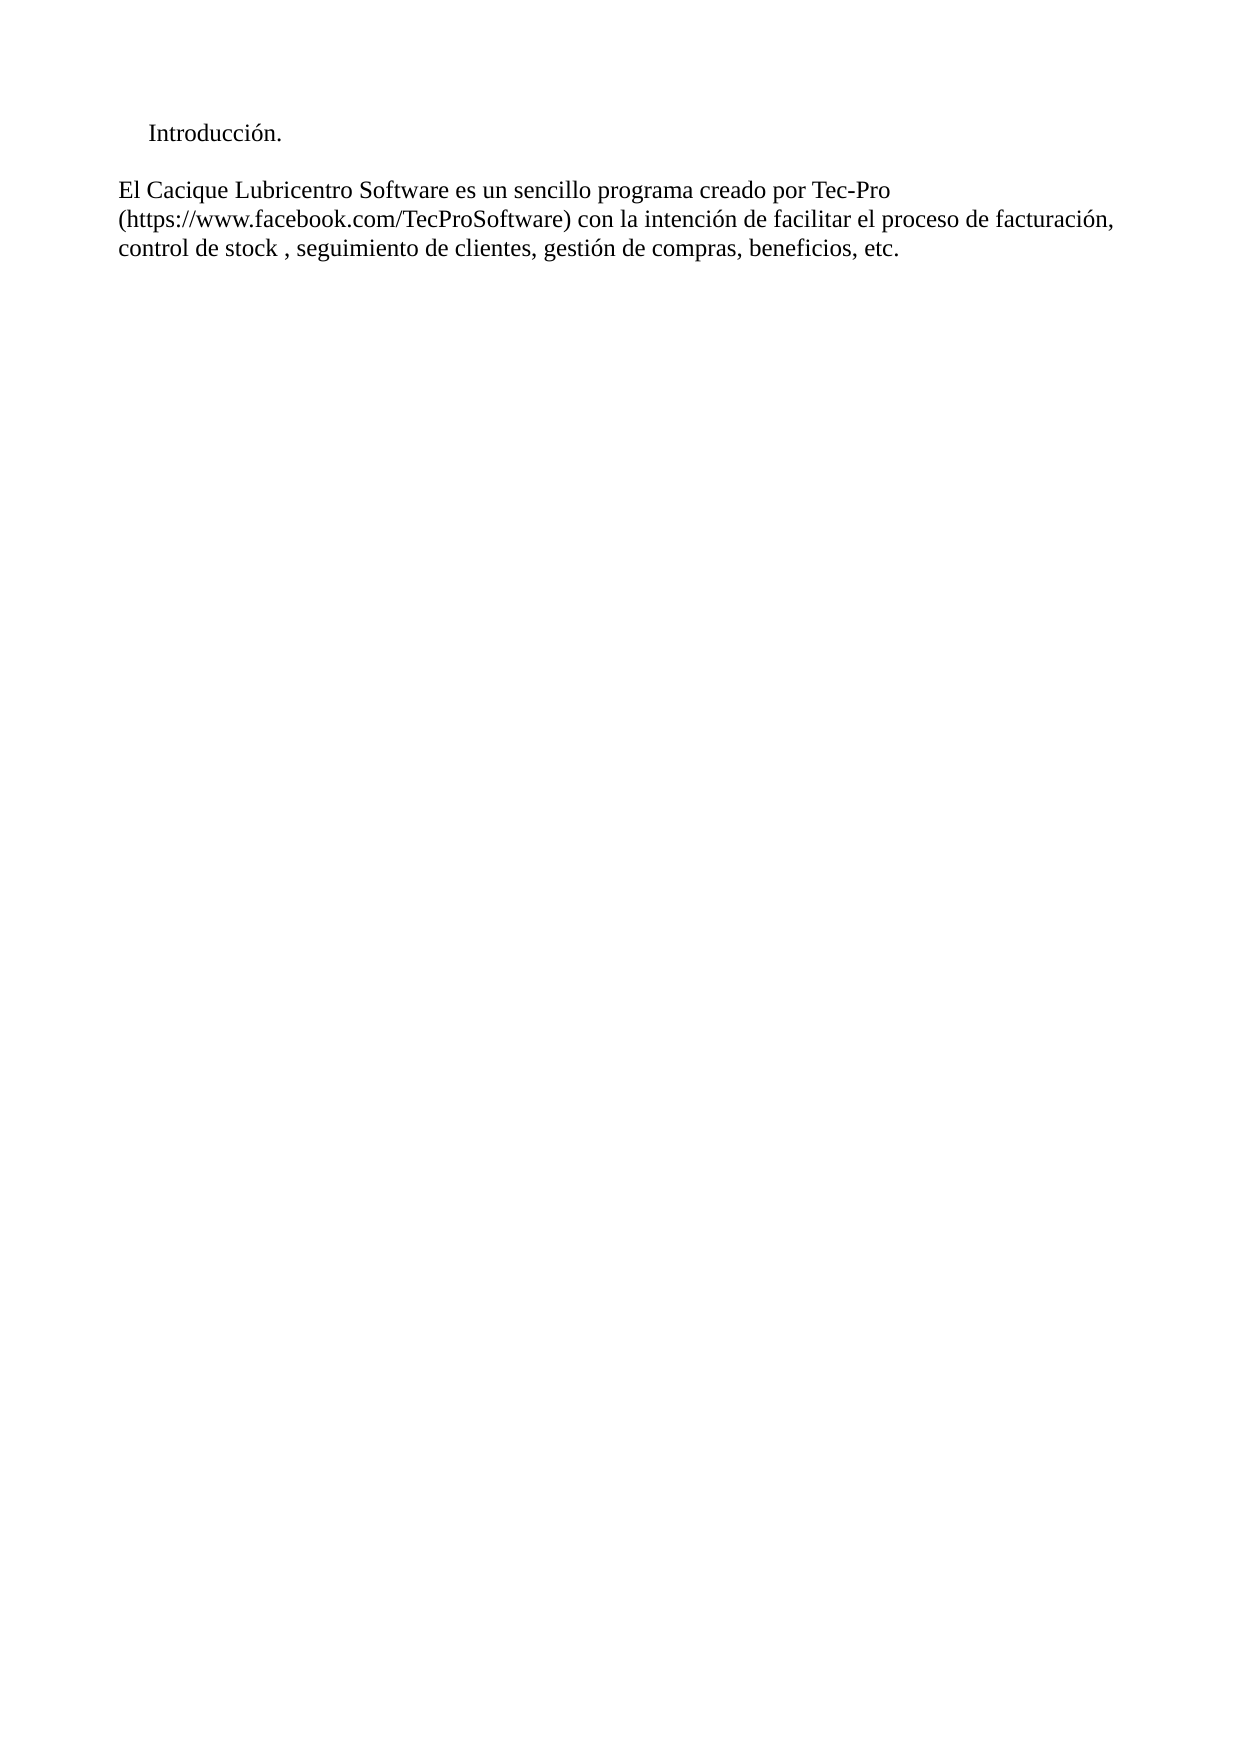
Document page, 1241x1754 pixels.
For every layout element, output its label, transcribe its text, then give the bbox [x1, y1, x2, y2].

list Introducción. [148, 118, 1122, 147]
text El Cacique Lubricentro Software es un sencillo programa creado por Tec-Pro (https://www.facebook.com/TecProSoftware) con la intención de facilitar el proceso de facturación, control de stock , seguimiento de clientes, gestión de compras, beneficios, etc. [118, 176, 1122, 262]
